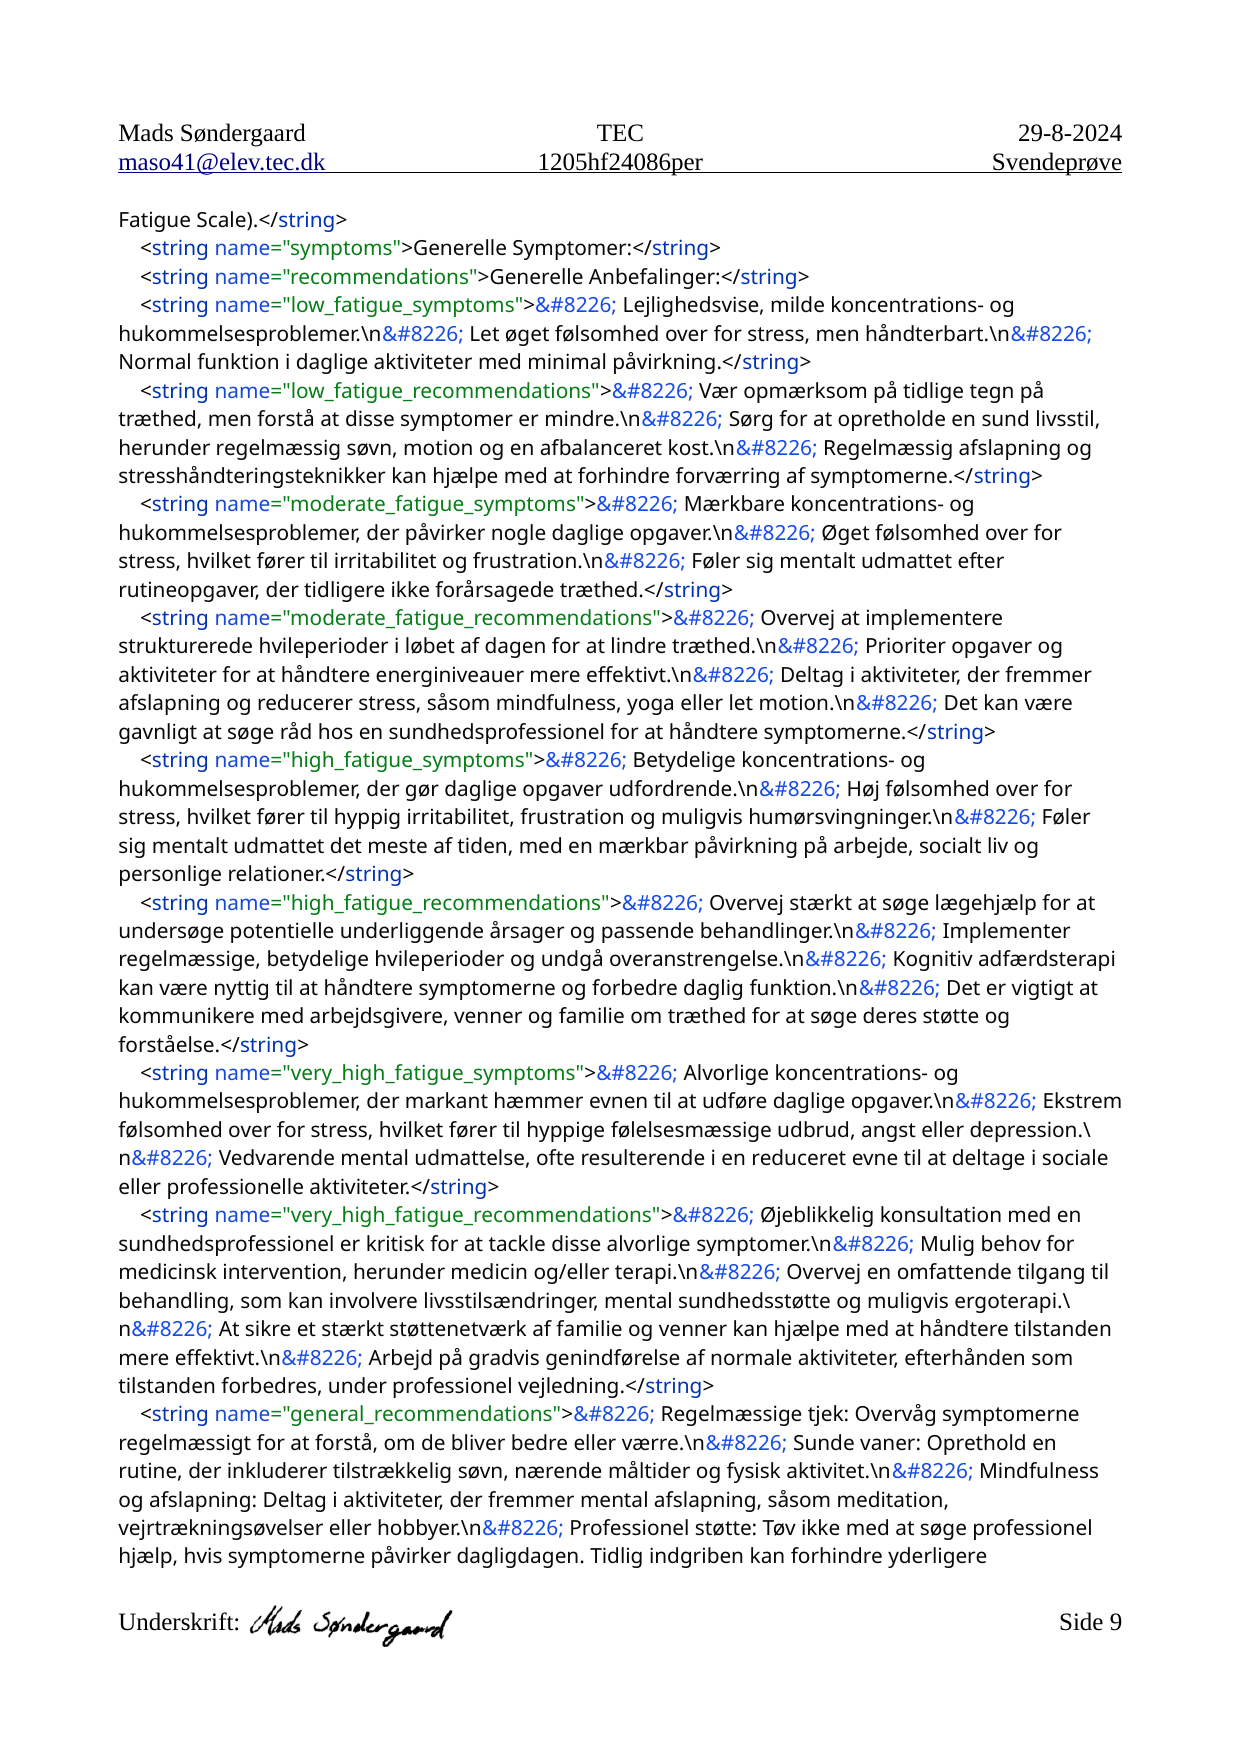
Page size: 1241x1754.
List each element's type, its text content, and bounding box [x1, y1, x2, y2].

picture [244, 1600, 458, 1647]
text Fatigue Scale).</string> <string name="symptoms">Generelle Symptomer:</string> <string name="recommendations">Generelle Anbefalinger:</string> <string name="low_fatigue_symptoms">&#8226; Lejlighedsvise, milde koncentrations- og hukommelsesproblemer.\n&#8226; Let øget følsomhed over for stress, men håndterbart.\n&#8226; Normal funktion i daglige aktiviteter med minimal påvirkning.</string> <string name="low_fatigue_recommendations">&#8226; Vær opmærksom på tidlige tegn på træthed, men forstå at disse symptomer er mindre.\n&#8226; Sørg for at opretholde en sund livsstil, herunder regelmæssig søvn, motion og en afbalanceret kost.\n&#8226; Regelmæssig afslapning og stresshåndteringsteknikker kan hjælpe med at forhindre forværring af symptomerne.</string> <string name="moderate_fatigue_symptoms">&#8226; Mærkbare koncentrations- og hukommelsesproblemer, der påvirker nogle daglige opgaver.\n&#8226; Øget følsomhed over for stress, hvilket fører til irritabilitet og frustration.\n&#8226; Føler sig mentalt udmattet efter rutineopgaver, der tidligere ikke forårsagede træthed.</string> <string name="moderate_fatigue_recommendations">&#8226; Overvej at implementere strukturerede hvileperioder i løbet af dagen for at lindre træthed.\n&#8226; Prioriter opgaver og aktiviteter for at håndtere energiniveauer mere effektivt.\n&#8226; Deltag i aktiviteter, der fremmer afslapning og reducerer stress, såsom mindfulness, yoga eller let motion.\n&#8226; Det kan være gavnligt at søge råd hos en sundhedsprofessionel for at håndtere symptomerne.</string> <string name="high_fatigue_symptoms">&#8226; Betydelige koncentrations- og hukommelsesproblemer, der gør daglige opgaver udfordrende.\n&#8226; Høj følsomhed over for stress, hvilket fører til hyppig irritabilitet, frustration og muligvis humørsvingninger.\n&#8226; Føler sig mentalt udmattet det meste af tiden, med en mærkbar påvirkning på arbejde, socialt liv og personlige relationer.</string> <string name="high_fatigue_recommendations">&#8226; Overvej stærkt at søge lægehjælp for at undersøge potentielle underliggende årsager og passende behandlinger.\n&#8226; Implementer regelmæssige, betydelige hvileperioder og undgå overanstrengelse.\n&#8226; Kognitiv adfærdsterapi kan være nyttig til at håndtere symptomerne og forbedre daglig funktion.\n&#8226; Det er vigtigt at kommunikere med arbejdsgivere, venner og familie om træthed for at søge deres støtte og forståelse.</string> <string name="very_high_fatigue_symptoms">&#8226; Alvorlige koncentrations- og hukommelsesproblemer, der markant hæmmer evnen til at udføre daglige opgaver.\n&#8226; Ekstrem følsomhed over for stress, hvilket fører til hyppige følelsesmæssige udbrud, angst eller depression.\n&#8226; Vedvarende mental udmattelse, ofte resulterende i en reduceret evne til at deltage i sociale eller professionelle aktiviteter.</string> <string name="very_high_fatigue_recommendations">&#8226; Øjeblikkelig konsultation med en sundhedsprofessionel er kritisk for at tackle disse alvorlige symptomer.\n&#8226; Mulig behov for medicinsk intervention, herunder medicin og/eller terapi.\n&#8226; Overvej en omfattende tilgang til behandling, som kan involvere livsstilsændringer, mental sundhedsstøtte og muligvis ergoterapi.\n&#8226; At sikre et stærkt støttenetværk af familie og venner kan hjælpe med at håndtere tilstanden mere effektivt.\n&#8226; Arbejd på gradvis genindførelse af normale aktiviteter, efterhånden som tilstanden forbedres, under professionel vejledning.</string> <string name="general_recommendations">&#8226; Regelmæssige tjek: Overvåg symptomerne regelmæssigt for at forstå, om de bliver bedre eller værre.\n&#8226; Sunde vaner: Oprethold en rutine, der inkluderer tilstrækkelig søvn, nærende måltider og fysisk aktivitet.\n&#8226; Mindfulness og afslapning: Deltag i aktiviteter, der fremmer mental afslapning, såsom meditation, vejrtrækningsøvelser eller hobbyer.\n&#8226; Professionel støtte: Tøv ikke med at søge professionel hjælp, hvis symptomerne påvirker dagligdagen. Tidlig indgriben kan forhindre yderligere [118, 205, 1122, 1570]
